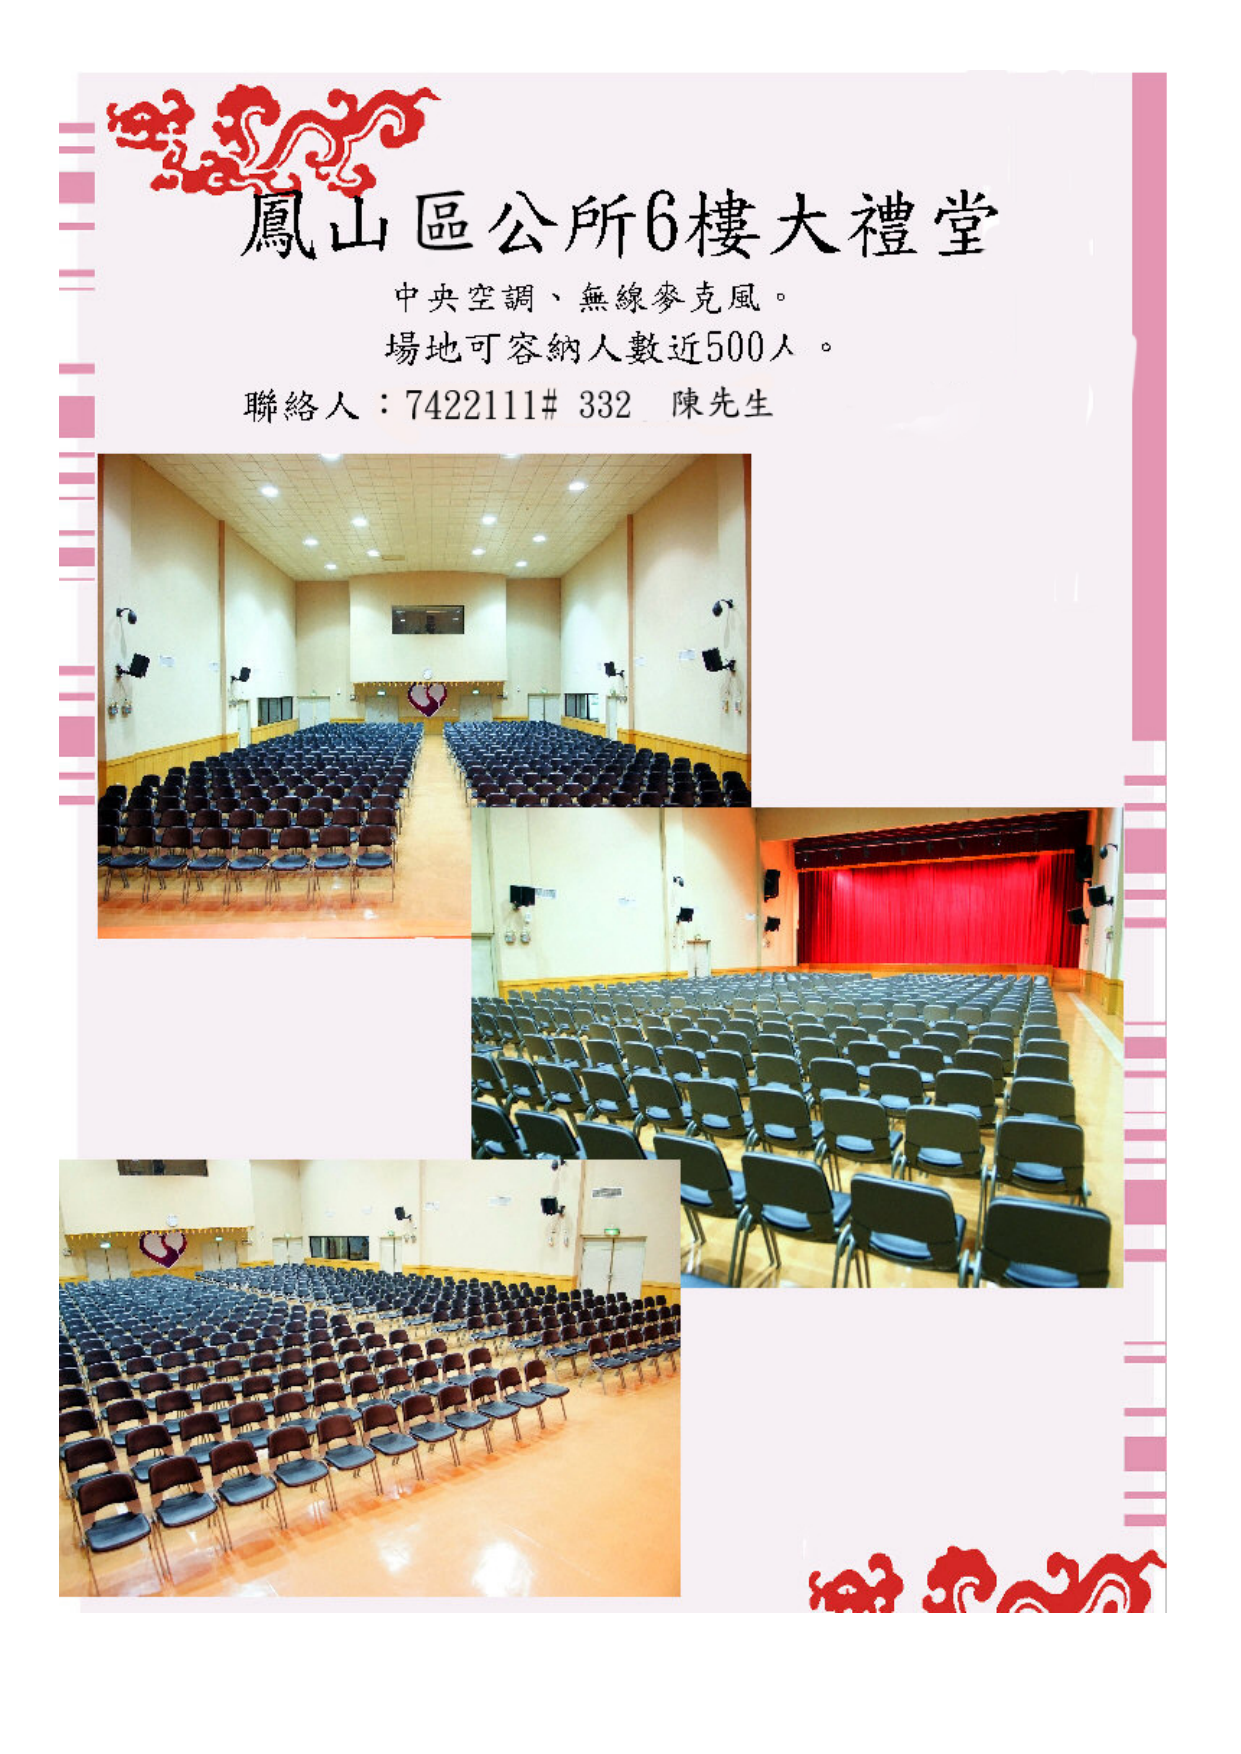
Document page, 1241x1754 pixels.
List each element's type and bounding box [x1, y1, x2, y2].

picture [59, 70, 1180, 1613]
